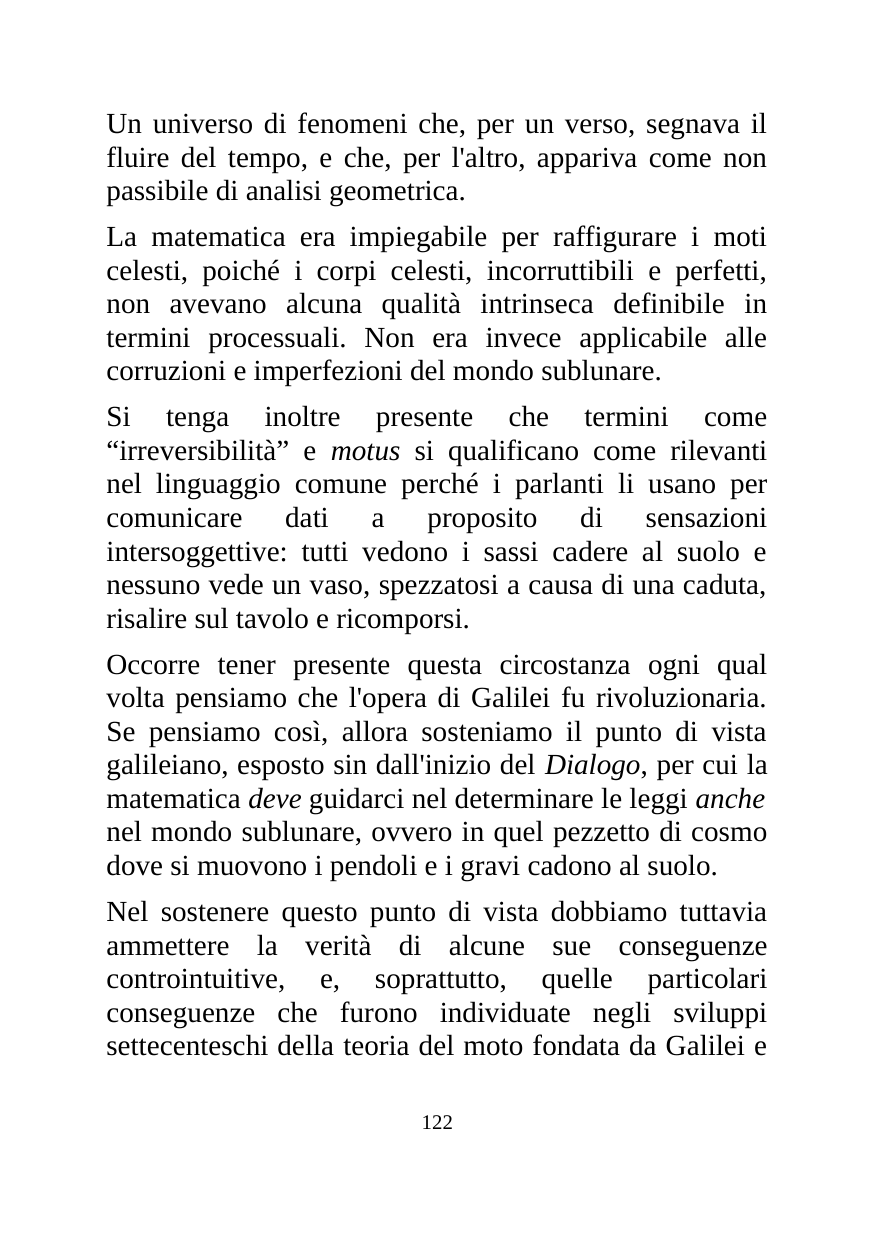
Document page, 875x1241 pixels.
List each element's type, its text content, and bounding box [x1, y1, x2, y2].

text Un universo di fenomeni che, per un verso, segnava il fluire del tempo, e che, per l'altro, appariva come non passibile di analisi geometrica. [106, 106, 768, 207]
text Nel sostenere questo punto di vista dobbiamo tuttavia ammettere la verità di alcune sue conseguenze controintuitive, e, soprattutto, quelle particolari conseguenze che furono individuate negli sviluppi settecenteschi della teoria del moto fondata da Galilei e [106, 894, 768, 1062]
text La matematica era impiegabile per raffigurare i moti celesti, poiché i corpi celesti, incorruttibili e perfetti, non avevano alcuna qualità intrinseca definibile in termini processuali. Non era invece applicabile alle corruzioni e imperfezioni del mondo sublunare. [106, 219, 768, 387]
text Si tenga inoltre presente che termini come “irreversibilità” e motus si qualificano come rilevanti nel linguaggio comune perché i parlanti li usano per comunicare dati a proposito di sensazioni intersoggettive: tutti vedono i sassi cadere al suolo e nessuno vede un vaso, spezzatosi a causa di una caduta, risalire sul tavolo e ricomporsi. [106, 399, 768, 634]
text Occorre tener presente questa circostanza ogni qual volta pensiamo che l'opera di Galilei fu rivoluzionaria. Se pensiamo così, allora sosteniamo il punto di vista galileiano, esposto sin dall'inizio del Dialogo, per cui la matematica deve guidarci nel determinare le leggi anche nel mondo sublunare, ovvero in quel pezzetto di cosmo dove si muovono i pendoli e i gravi cadono al suolo. [106, 647, 768, 882]
